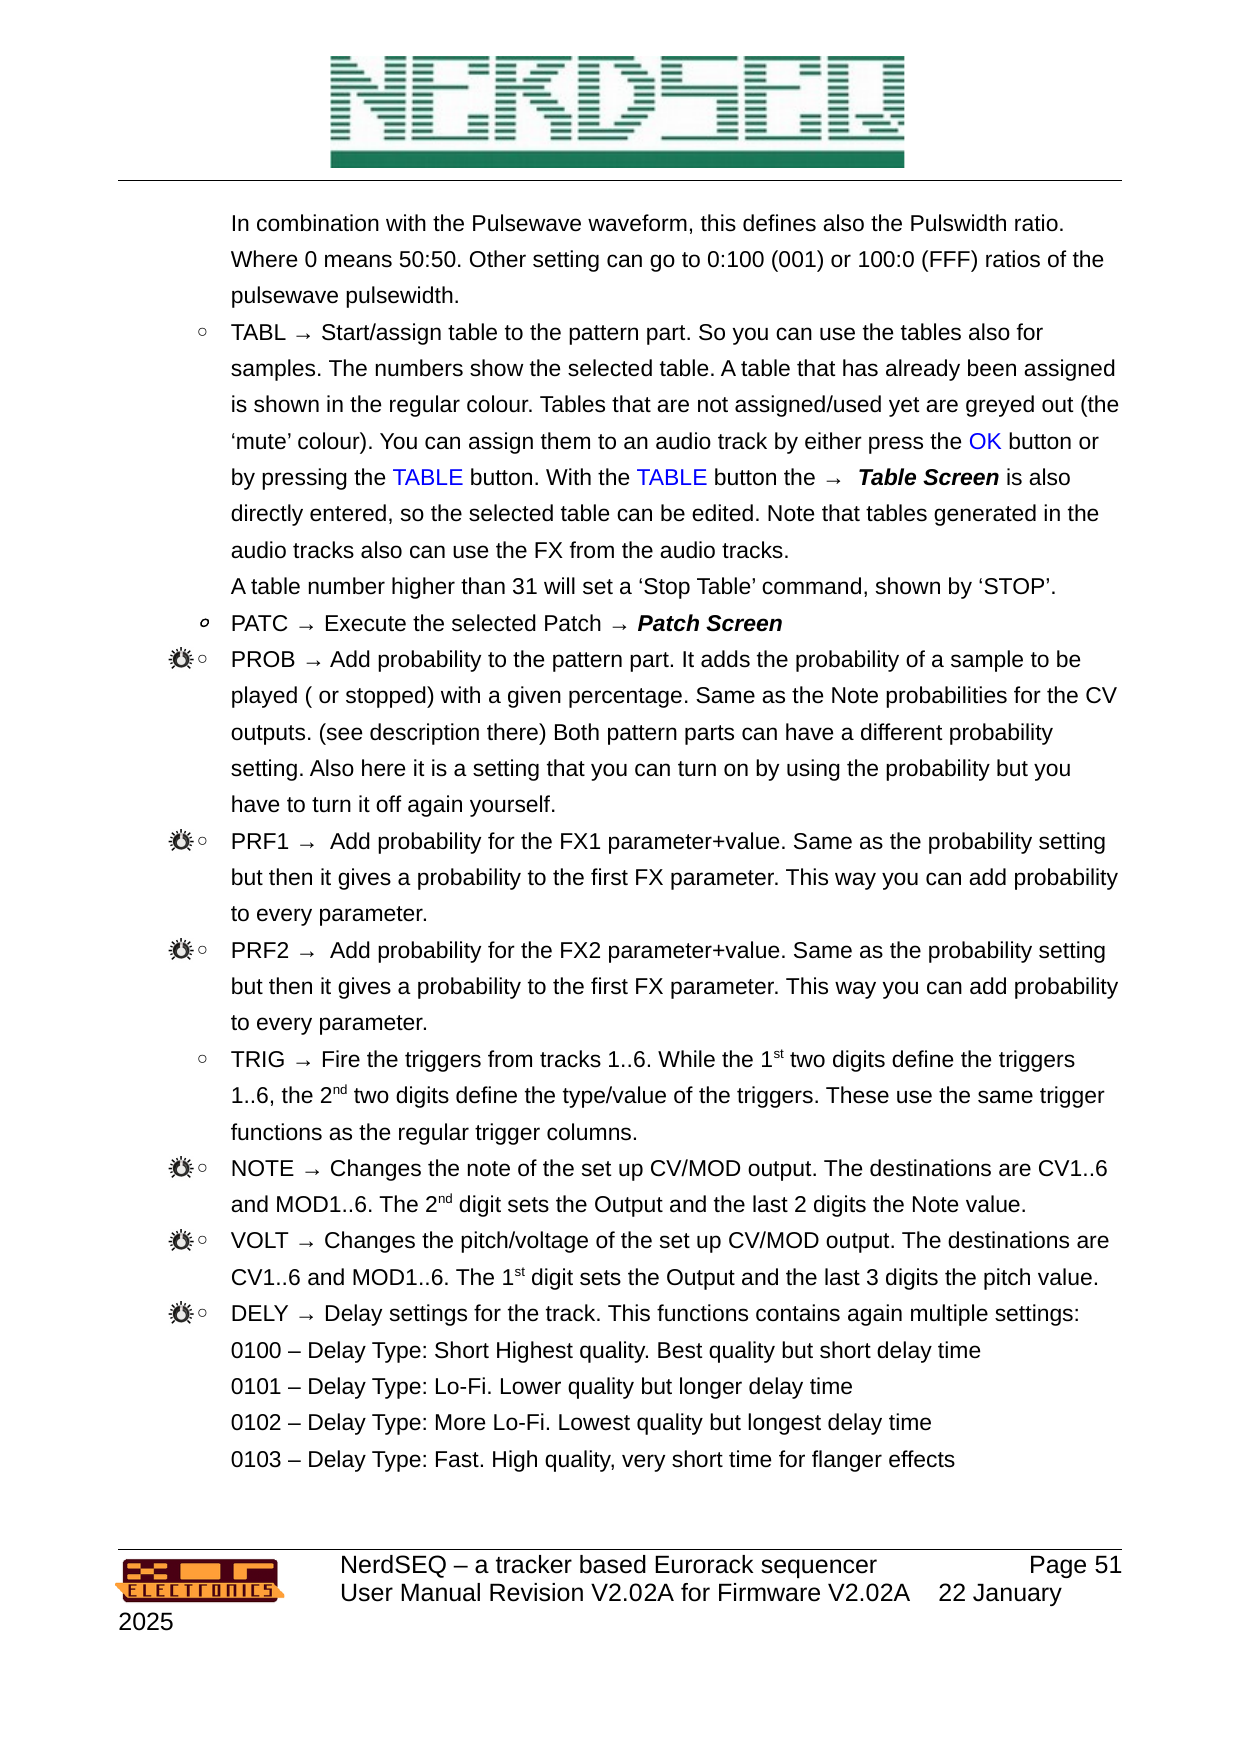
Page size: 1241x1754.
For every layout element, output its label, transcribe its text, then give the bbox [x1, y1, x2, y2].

list PRF1 → Add probability for the FX1 parameter+value. Same as the probability setting but then it gives a probability to the first FX parameter. This way you can add probability to every parameter. [193, 828, 1122, 927]
picture [168, 829, 194, 854]
list 0101 – Delay Type: Lo-Fi. Lower quality but longer delay time [193, 1373, 1122, 1399]
list TABL → Start/assign table to the pattern part. So you can use the tables also for samples. The numbers show the selected table. A table that has already been assigned is shown in the regular colour. Tables that are not assigned/used yet are greyed out (the ‘mute’ colour). You can assign them to an audio track by either press the OK button or by pressing the TABLE button. With the TABLE button the → Table Screen is also directly entered, so the selected table can be edited. Note that tables generated in the audio tracks also can use the FX from the audio tracks. [193, 319, 1122, 563]
picture [168, 1301, 194, 1327]
picture [330, 56, 905, 168]
list VOLT → Changes the pitch/voltage of the set up CV/MOD output. The destinations are CV1..6 and MOD1..6. The 1st digit sets the Output and the last 3 digits the pitch value. [193, 1227, 1122, 1290]
picture [168, 938, 194, 963]
picture [115, 1555, 285, 1605]
list PROB → Add probability to the pattern part. It adds the probability of a sample to be played ( or stopped) with a given percentage. Same as the Note probabilities for the CV outputs. (see description there) Both pattern parts can have a different probability setting. Also here it is a setting that you can turn on by using the probability but you have to turn it off again yourself. [193, 646, 1122, 818]
picture [168, 647, 194, 672]
list DELY → Delay settings for the track. This functions contains again multiple settings: [193, 1300, 1122, 1327]
list PATC → Execute the selected Patch → Patch Screen [193, 609, 1122, 636]
list PRF2 → Add probability for the FX2 parameter+value. Same as the probability setting but then it gives a probability to the first FX parameter. This way you can add probability to every parameter. [193, 937, 1122, 1036]
list A table number higher than 31 will set a ‘Stop Table’ command, shown by ‘STOP’. [193, 573, 1122, 599]
list NOTE → Changes the note of the set up CV/MOD output. The destinations are CV1..6 and MOD1..6. The 2nd digit sets the Output and the last 2 digits the Note value. [193, 1155, 1122, 1217]
picture [168, 1229, 194, 1254]
list 0102 – Delay Type: More Lo-Fi. Lowest quality but longest delay time [193, 1409, 1122, 1436]
picture [168, 1156, 194, 1181]
list In combination with the Pulsewave waveform, this defines also the Pulswidth ratio. Where 0 means 50:50. Other setting can go to 0:100 (001) or 100:0 (FFF) ratios of the pulsewave pulsewidth. [193, 209, 1122, 309]
list TRIG → Fire the triggers from tracks 1..6. While the 1st two digits define the triggers 1..6, the 2nd two digits define the type/value of the triggers. These use the same trigger functions as the regular trigger columns. [193, 1046, 1122, 1145]
list 0103 – Delay Type: Fast. High quality, very short time for flanger effects [193, 1446, 1122, 1472]
list 0100 – Delay Type: Short Highest quality. Best quality but short delay time [193, 1337, 1122, 1363]
